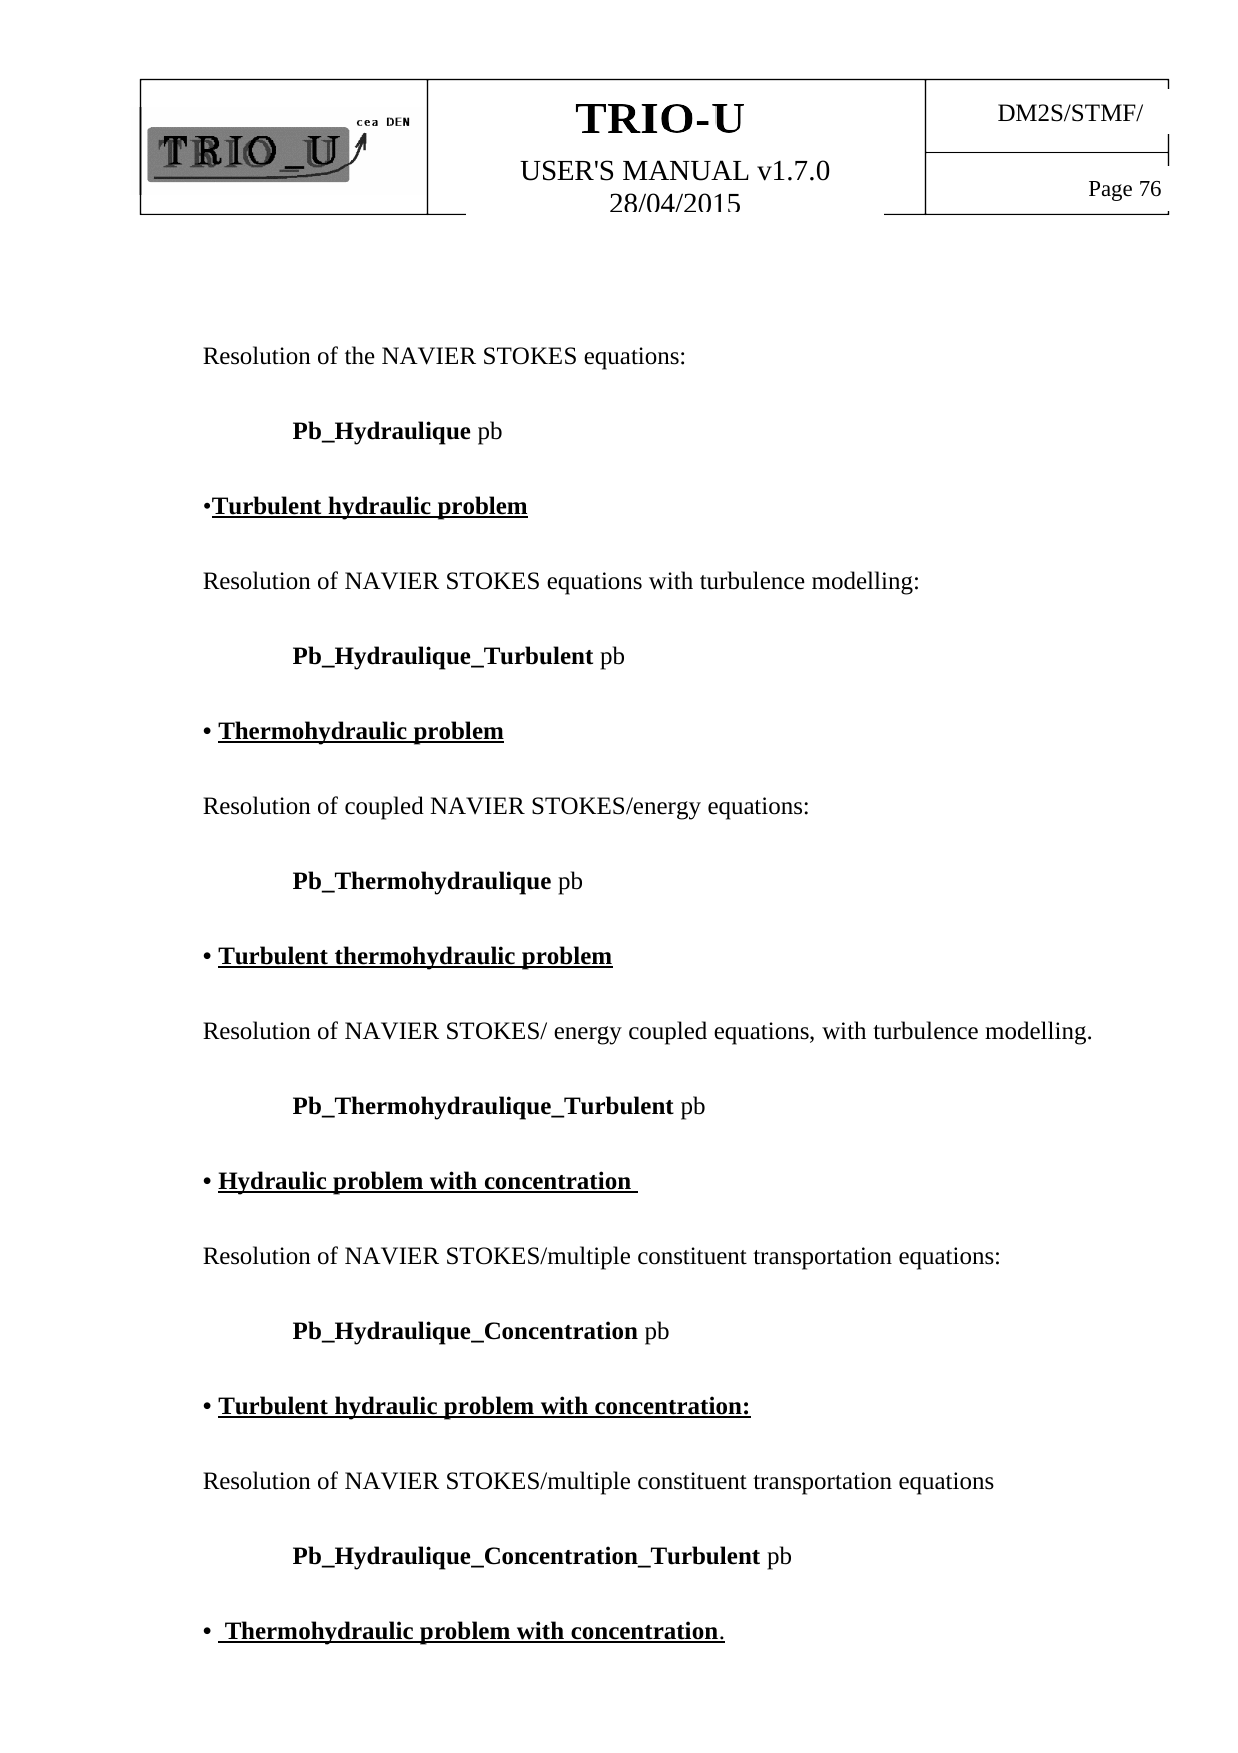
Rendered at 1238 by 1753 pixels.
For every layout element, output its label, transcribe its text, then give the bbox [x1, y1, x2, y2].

text Resolution of NAVIER STOKES/multiple constituent transportation equations [203, 1458, 1165, 1495]
text • Thermohydraulic problem with concentration. [203, 1608, 1165, 1645]
text • Turbulent thermohydraulic problem [203, 933, 1165, 970]
text Resolution of NAVIER STOKES/multiple constituent transportation equations: [203, 1233, 1165, 1270]
text Resolution of the NAVIER STOKES equations: [203, 333, 1165, 370]
text Pb_Hydraulique_Concentration_Turbulent pb [203, 1533, 1165, 1570]
text • Thermohydraulic problem [203, 708, 1165, 745]
text Pb_Hydraulique pb [203, 408, 1165, 445]
text Pb_Hydraulique_Concentration pb [204, 1308, 1165, 1345]
text Pb_Thermohydraulique pb [203, 858, 1165, 895]
text •Turbulent hydraulic problem [203, 483, 1165, 520]
text • Hydraulic problem with concentration [203, 1158, 1165, 1195]
text Resolution of NAVIER STOKES/ energy coupled equations, with turbulence modelling. [203, 1008, 1165, 1045]
text Resolution of NAVIER STOKES equations with turbulence modelling: [203, 558, 1165, 595]
text • Turbulent hydraulic problem with concentration: [203, 1383, 1165, 1420]
text Resolution of coupled NAVIER STOKES/energy equations: [203, 783, 1165, 820]
text Pb_Hydraulique_Turbulent pb [203, 633, 1165, 670]
text Pb_Thermohydraulique_Turbulent pb [203, 1083, 1165, 1120]
